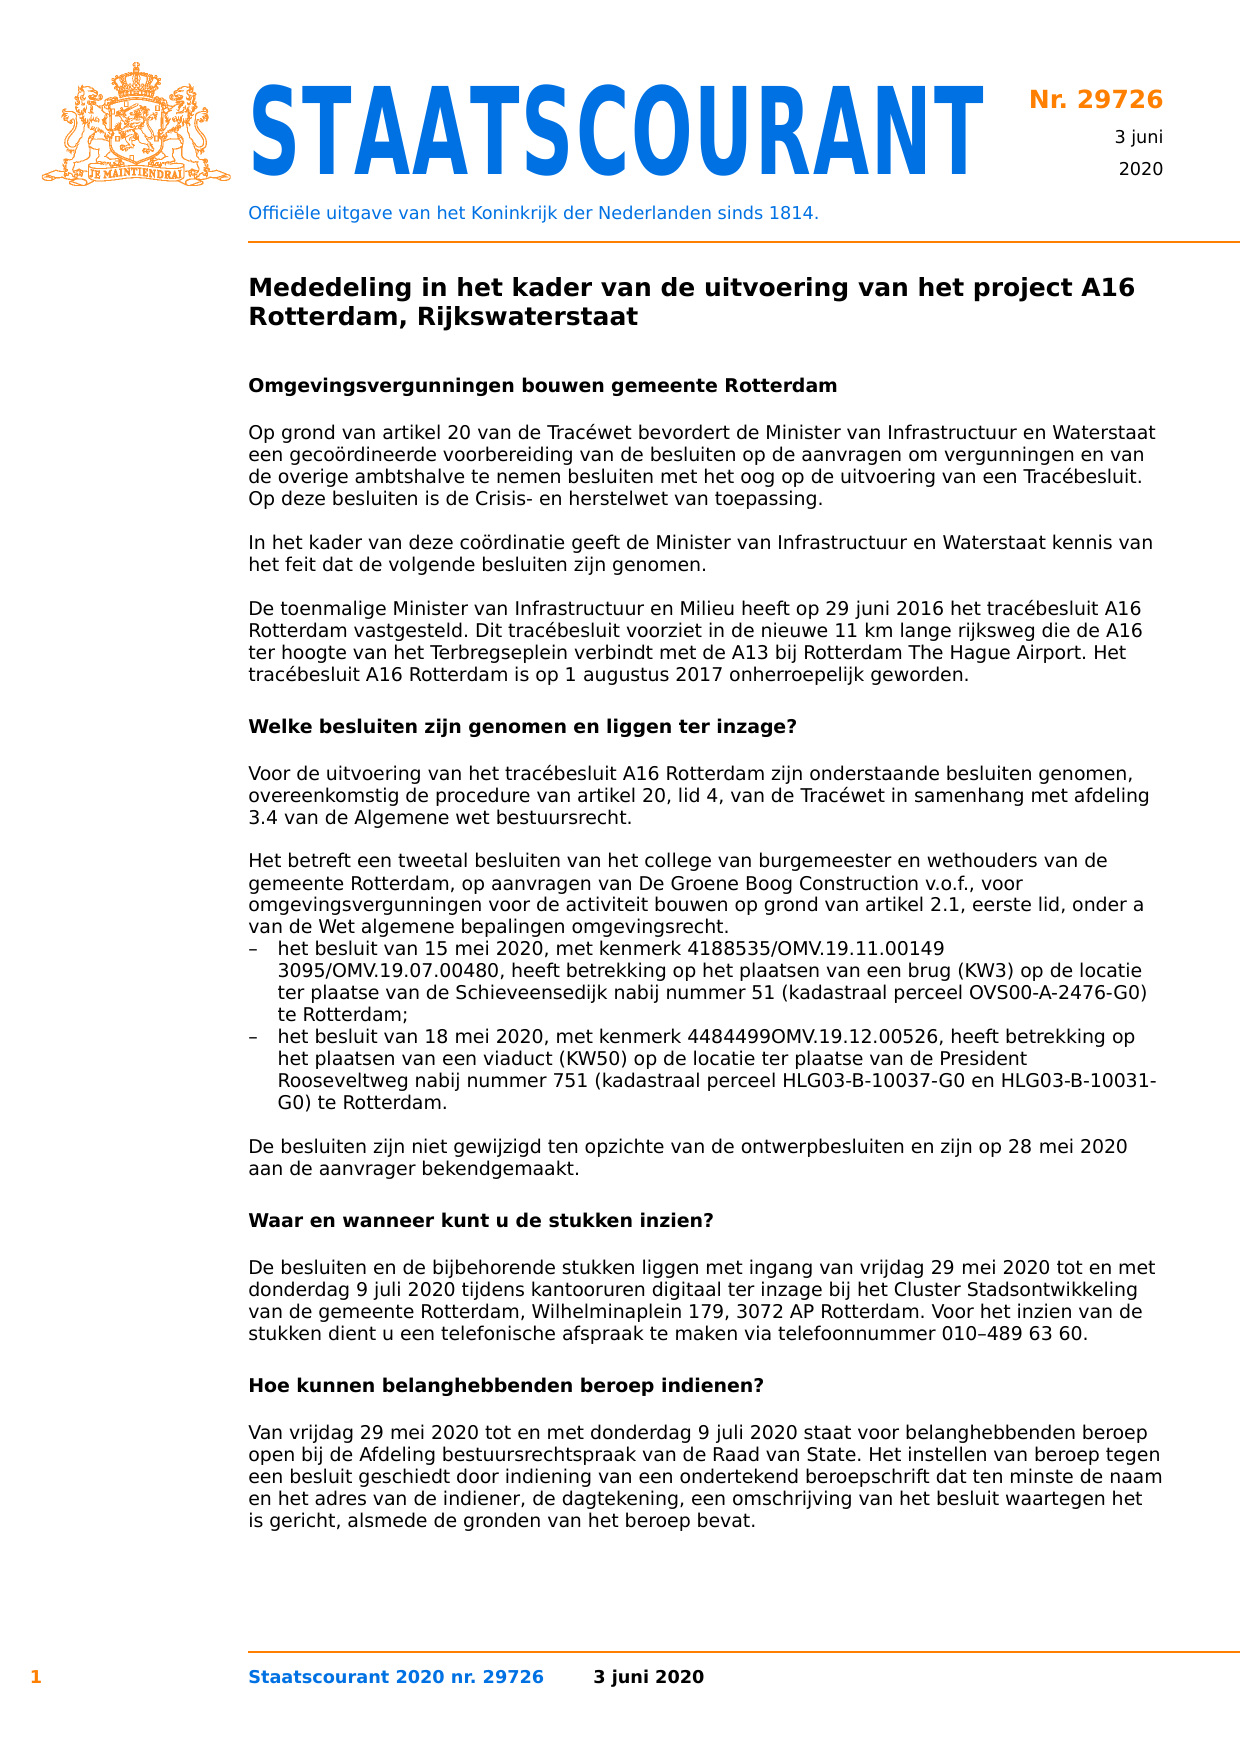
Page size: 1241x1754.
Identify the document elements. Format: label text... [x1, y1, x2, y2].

table_cell 3 juni [998, 121, 1240, 153]
table_cell 2020 [998, 153, 1240, 203]
text De toenmalige Minister van Infrastructuur en Milieu heeft op 29 juni 2016 het tracébesluit A16 Rotterdam vastgesteld. Dit tracébesluit voorziet in de nieuwe 11 km lange rijksweg die de A16 ter hoogte van het Terbregseplein verbindt met de A13 bij Rotterdam The Hague Airport. Het tracébesluit A16 Rotterdam is op 1 augustus 2017 onherroepelijk geworden. [248, 598, 1163, 686]
text – het besluit van 18 mei 2020, met kenmerk 4484499OMV.19.12.00526, heeft betrekking op het plaatsen van een viaduct (KW50) op de locatie ter plaatse van de President Rooseveltweg nabij nummer 751 (kadastraal perceel HLG03-B-10037-G0 en HLG03-B-10031-G0) te Rotterdam. [248, 1026, 1163, 1114]
text – het besluit van 15 mei 2020, met kenmerk 4188535/OMV.19.11.00149 3095/OMV.19.07.00480, heeft betrekking op het plaatsen van een brug (KW3) op de locatie ter plaatse van de Schieveensedijk nabij nummer 51 (kadastraal perceel OVS00-A-2476-G0) te Rotterdam; [248, 938, 1163, 1026]
text De besluiten zijn niet gewijzigd ten opzichte van de ontwerpbesluiten en zijn op 28 mei 2020 aan de aanvrager bekendgemaakt. [248, 1136, 1163, 1180]
subtitle Waar en wanneer kunt u de stukken inzien? [248, 1210, 1163, 1232]
text In het kader van deze coördinatie geeft de Minister van Infrastructuur en Waterstaat kennis van het feit dat de volgende besluiten zijn genomen. [248, 532, 1163, 576]
picture [41, 62, 231, 186]
subtitle Welke besluiten zijn genomen en liggen ter inzage? [248, 716, 1163, 738]
text De besluiten en de bijbehorende stukken liggen met ingang van vrijdag 29 mei 2020 tot en met donderdag 9 juli 2020 tijdens kantooruren digitaal ter inzage bij het Cluster Stadsontwikkeling van de gemeente Rotterdam, Wilhelminaplein 179, 3072 AP Rotterdam. Voor het inzien van de stukken dient u een telefonische afspraak te maken via telefoonnummer 010–489 63 60. [248, 1257, 1163, 1345]
subtitle Omgevingsvergunningen bouwen gemeente Rotterdam [248, 375, 1163, 397]
subtitle Hoe kunnen belanghebbenden beroep indienen? [248, 1375, 1163, 1397]
table_cell Officiële uitgave van het Koninkrijk der Nederlanden sinds 1814. [248, 203, 1240, 241]
text Voor de uitvoering van het tracébesluit A16 Rotterdam zijn onderstaande besluiten genomen, overeenkomstig de procedure van artikel 20, lid 4, van de Tracéwet in samenhang met afdeling 3.4 van de Algemene wet bestuursrecht. [248, 763, 1163, 828]
text Het betreft een tweetal besluiten van het college van burgemeester en wethouders van de gemeente Rotterdam, op aanvragen van De Groene Boog Construction v.o.f., voor omgevingsvergunningen voor de activiteit bouwen op grond van artikel 2.1, eerste lid, onder a van de Wet algemene bepalingen omgevingsrecht. [248, 850, 1163, 938]
text Van vrijdag 29 mei 2020 tot en met donderdag 9 juli 2020 staat voor belanghebbenden beroep open bij de Afdeling bestuursrechtspraak van de Raad van State. Het instellen van beroep tegen een besluit geschiedt door indiening van een ondertekend beroepschrift dat ten minste de naam en het adres van de indiener, de dagtekening, een omschrijving van het besluit waartegen het is gericht, alsmede de gronden van het beroep bevat. [248, 1422, 1163, 1532]
table_header Nr. 29726 [998, 62, 1240, 121]
table_header STAATSCOURANT [248, 62, 998, 203]
text Op grond van artikel 20 van de Tracéwet bevordert de Minister van Infrastructuur en Waterstaat een gecoördineerde voorbereiding van de besluiten op de aanvragen om vergunningen en van de overige ambtshalve te nemen besluiten met het oog op de uitvoering van een Tracébesluit. Op deze besluiten is de Crisis- en herstelwet van toepassing. [248, 422, 1163, 510]
subtitle Mededeling in het kader van de uitvoering van het project A16 Rotterdam, Rijkswaterstaat [248, 273, 1163, 331]
table_header [25, 62, 248, 241]
